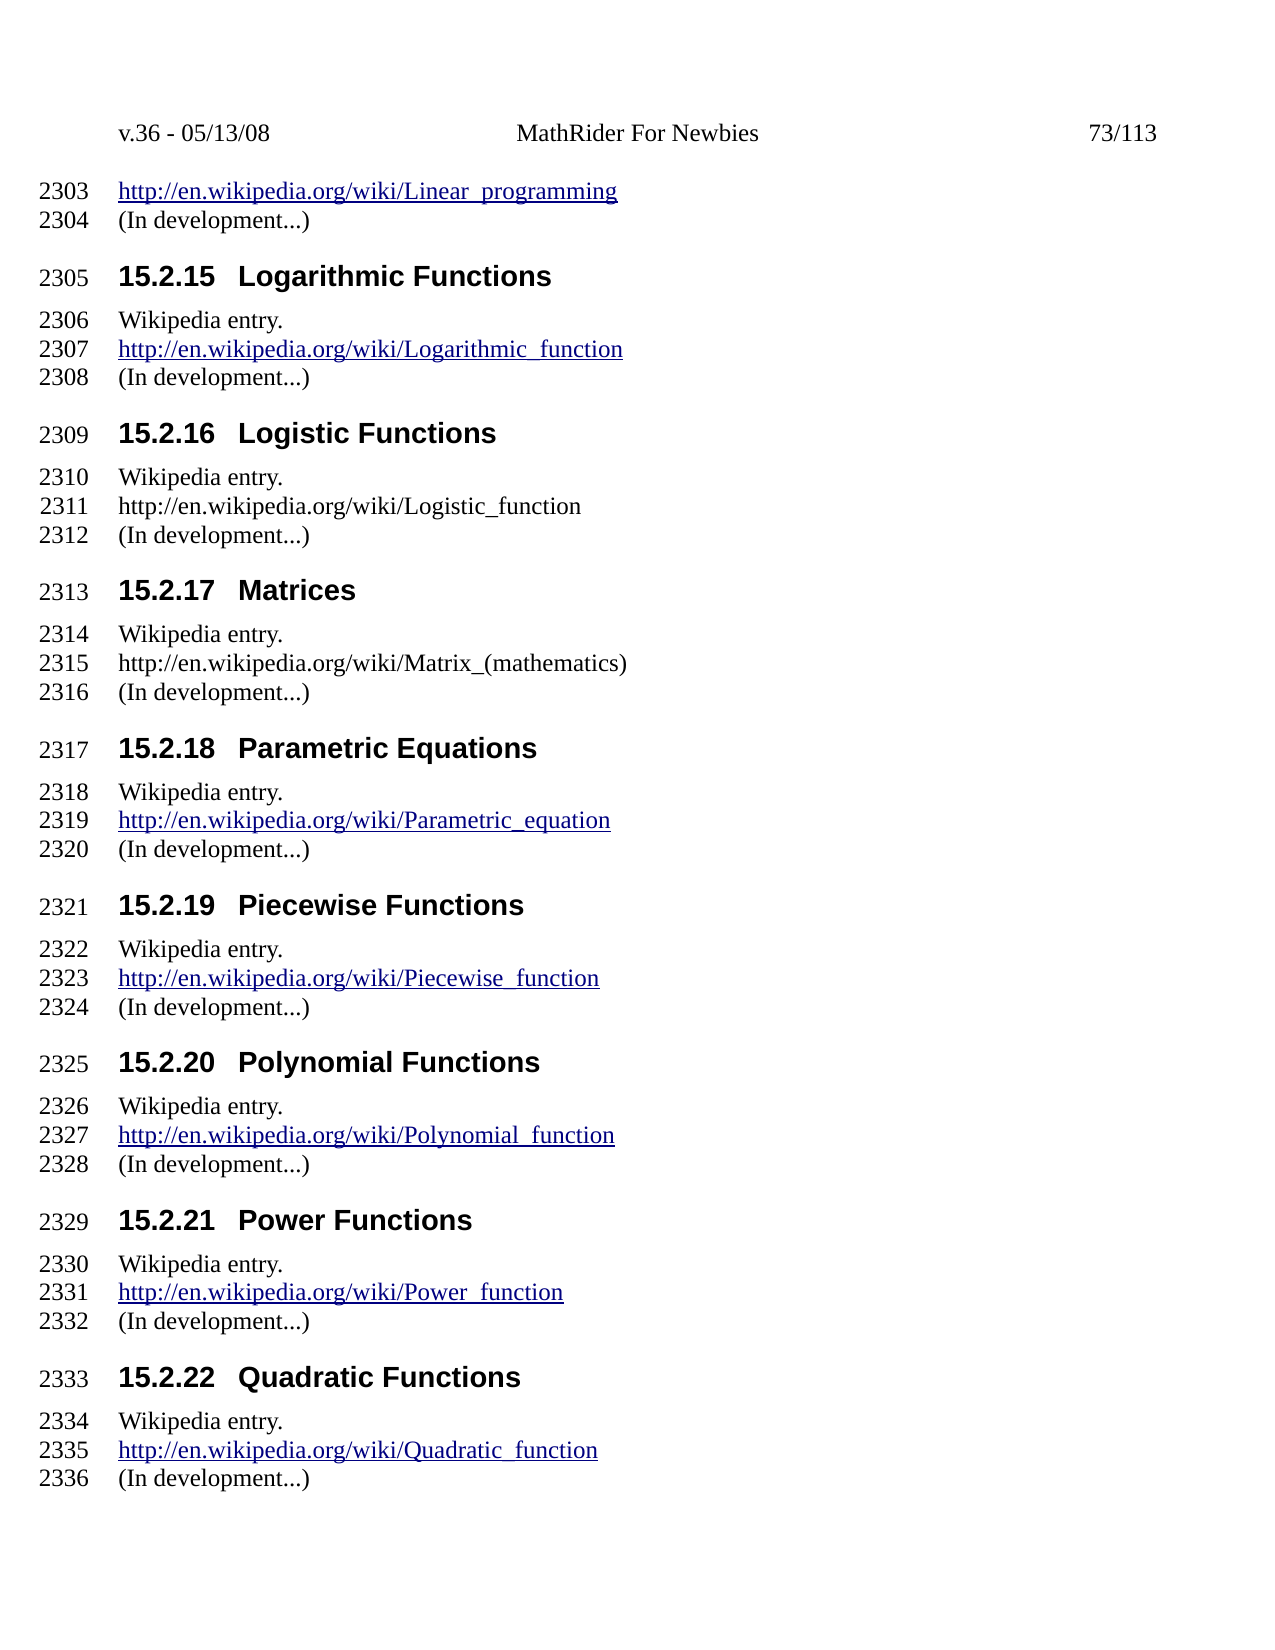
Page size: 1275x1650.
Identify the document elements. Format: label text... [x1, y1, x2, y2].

text Wikipedia entry. [118, 462, 1157, 491]
text http://en.wikipedia.org/wiki/Parametric_equation [118, 806, 1157, 834]
subtitle Matrices [118, 573, 1157, 607]
text http://en.wikipedia.org/wiki/Logarithmic_function [118, 334, 1157, 362]
text (In development...) [118, 1149, 1157, 1178]
text (In development...) [118, 1306, 1157, 1335]
text Wikipedia entry. [118, 1406, 1157, 1435]
subtitle Parametric Equations [118, 731, 1157, 764]
text http://en.wikipedia.org/wiki/Piecewise_function [118, 963, 1157, 992]
subtitle Logarithmic Functions [118, 259, 1157, 292]
text http://en.wikipedia.org/wiki/Quadratic_function [118, 1435, 1157, 1463]
text Wikipedia entry. [118, 619, 1157, 648]
text http://en.wikipedia.org/wiki/Power_function [118, 1277, 1157, 1306]
text (In development...) [118, 992, 1157, 1020]
text Wikipedia entry. [118, 777, 1157, 806]
text (In development...) [118, 205, 1157, 234]
text Wikipedia entry. [118, 1249, 1157, 1277]
text (In development...) [118, 362, 1157, 391]
text http://en.wikipedia.org/wiki/Logistic_function [118, 491, 1157, 520]
subtitle Quadratic Functions [118, 1360, 1157, 1393]
text (In development...) [118, 1463, 1157, 1492]
text Wikipedia entry. [118, 305, 1157, 334]
text (In development...) [118, 834, 1157, 863]
text Wikipedia entry. [118, 1091, 1157, 1120]
text http://en.wikipedia.org/wiki/Polynomial_function [118, 1120, 1157, 1149]
subtitle Polynomial Functions [118, 1045, 1157, 1079]
subtitle Logistic Functions [118, 416, 1157, 450]
subtitle Power Functions [118, 1203, 1157, 1236]
subtitle Piecewise Functions [118, 888, 1157, 922]
text http://en.wikipedia.org/wiki/Matrix_(mathematics) [118, 648, 1157, 677]
text (In development...) [118, 677, 1157, 706]
text http://en.wikipedia.org/wiki/Linear_programming [118, 176, 1157, 205]
text Wikipedia entry. [118, 934, 1157, 963]
text (In development...) [118, 520, 1157, 548]
